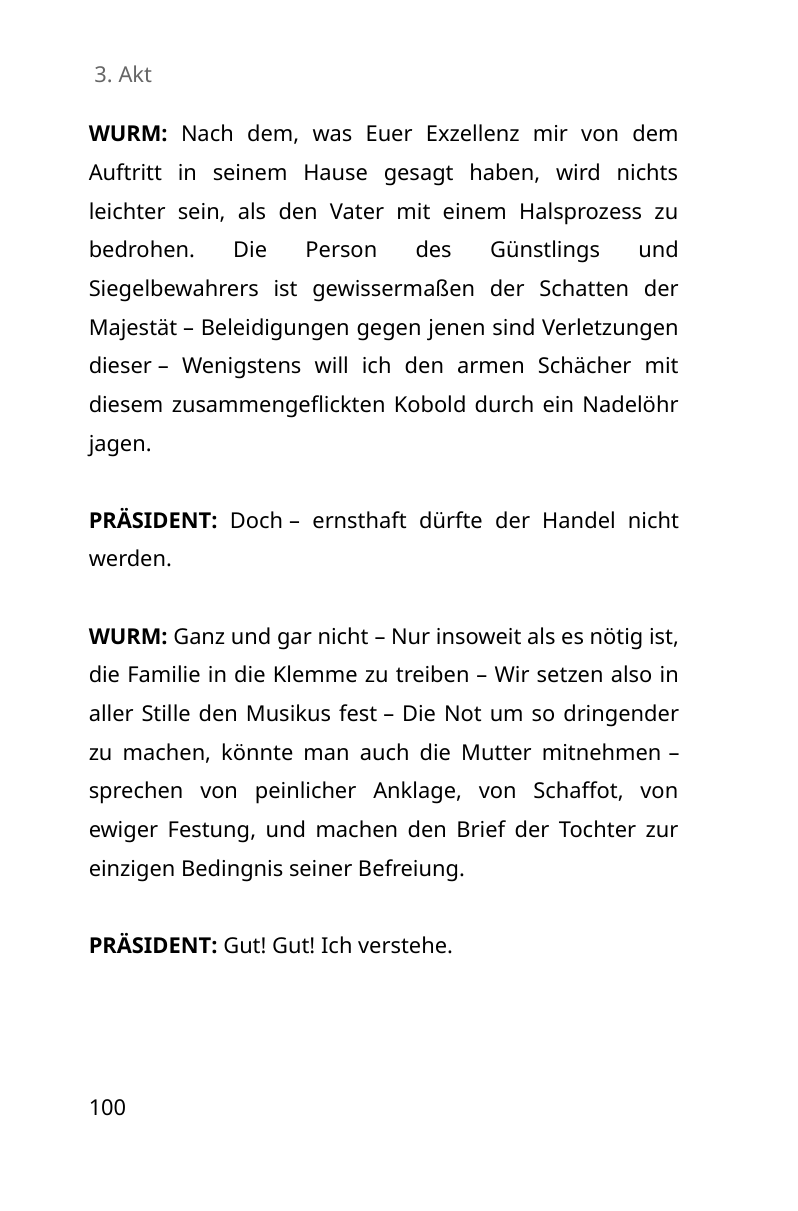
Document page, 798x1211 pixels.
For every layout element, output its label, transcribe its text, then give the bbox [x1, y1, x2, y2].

text WURM: Nach dem, was Euer Exzellenz mir von dem Auftritt in seinem Hause gesagt haben, wird nichts leichter sein, als den Vater mit einem Halsprozess zu bedrohen. Die Person des Günstlings und Siegelbewahrers ist gewissermaßen der Schatten der Majestät – Beleidigungen gegen jenen sind Verletzungen dieser – Wenigstens will ich den armen Schächer mit diesem zusammengeflickten Kobold durch ein Nadelöhr jagen. [88, 118, 679, 457]
text PRÄSIDENT: Gut! Gut! Ich verstehe. [88, 903, 679, 960]
text WURM: Ganz und gar nicht – Nur insoweit als es nötig ist, die Familie in die Klemme zu treiben – Wir setzen also in aller Stille den Musikus fest – Die Not um so dringender zu machen, könnte man auch die Mutter mitnehmen – sprechen von peinlicher Anklage, von Schaffot, von ewiger Festung, und machen den Brief der Tochter zur einzigen Bedingnis seiner Befreiung. [88, 594, 679, 882]
text PRÄSIDENT: Doch – ernsthaft dürfte der Handel nicht werden. [88, 478, 679, 573]
